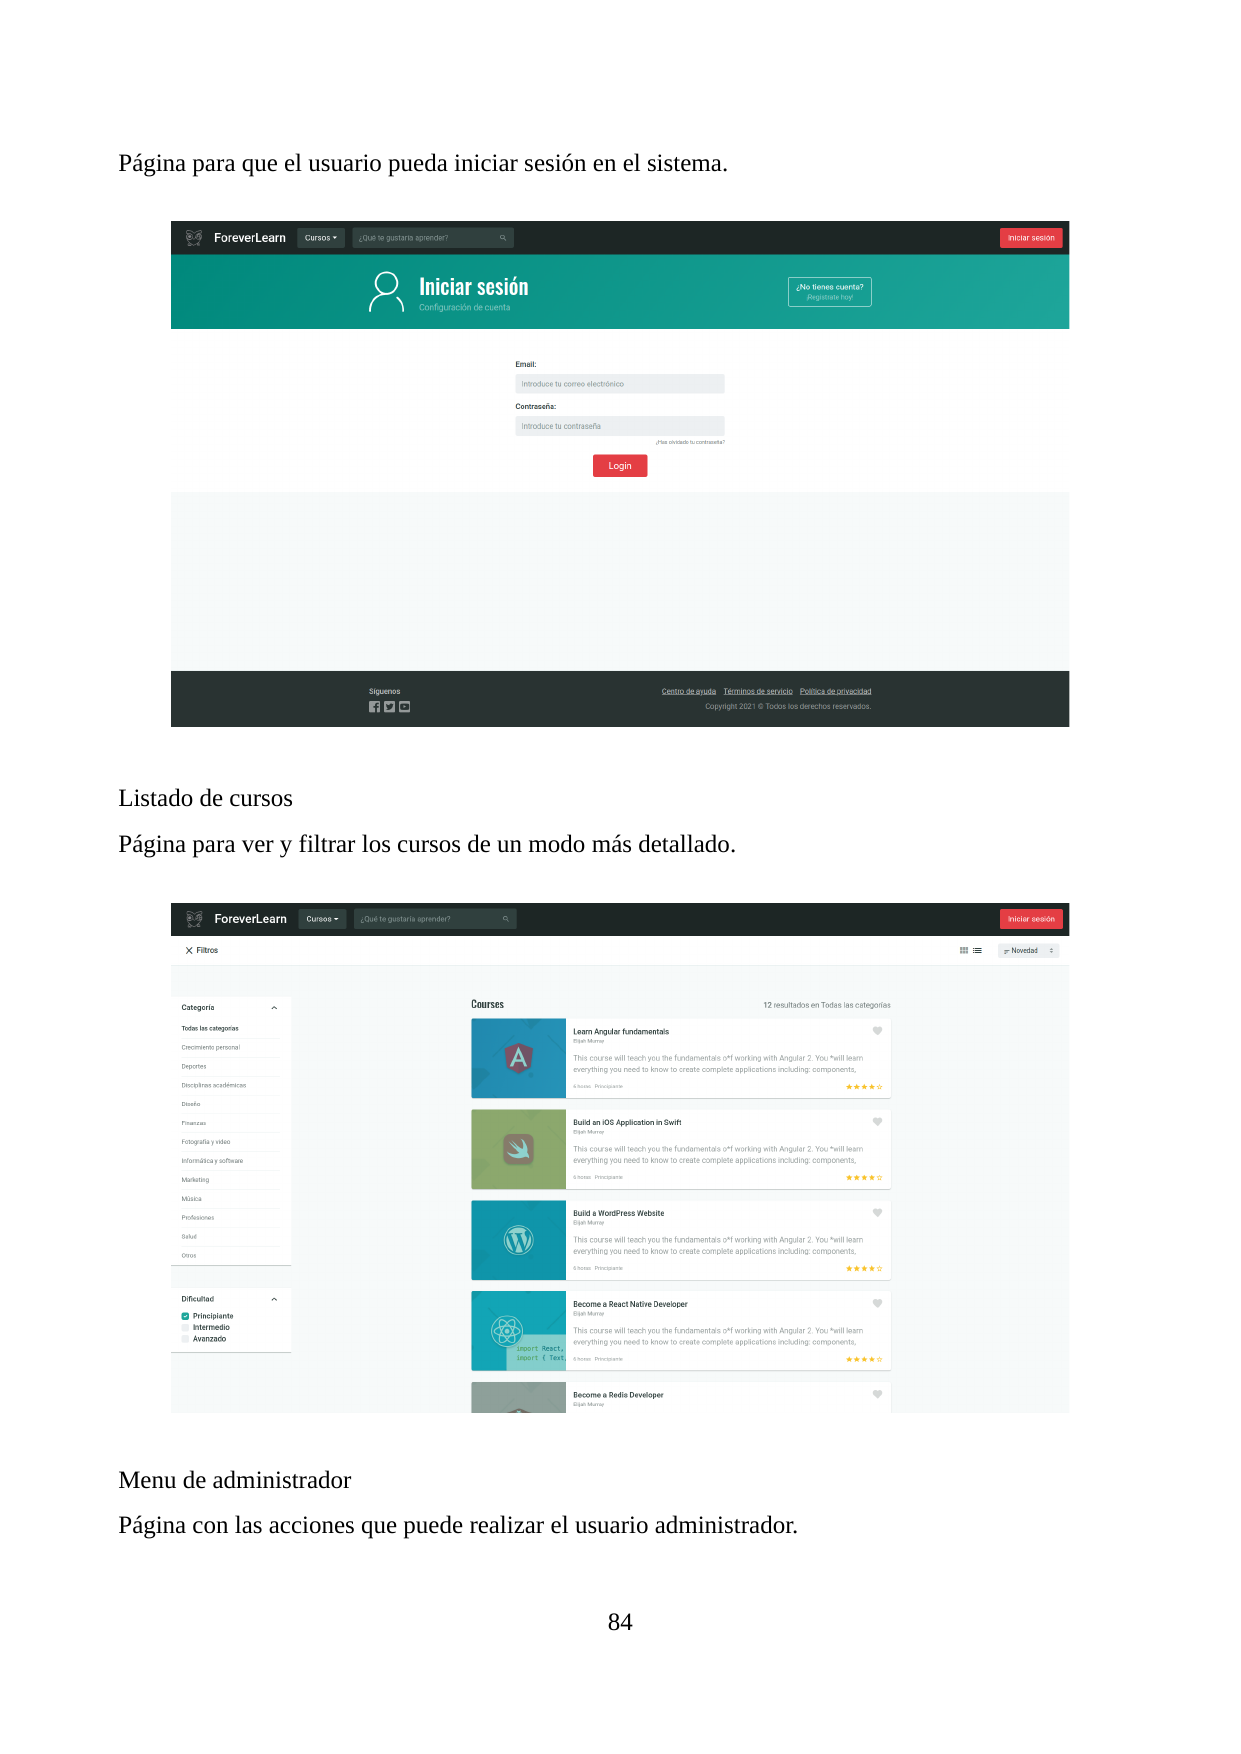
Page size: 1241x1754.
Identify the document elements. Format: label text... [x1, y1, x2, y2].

text Página para ver y filtrar los cursos de un modo más detallado. [118, 829, 1017, 858]
text Listado de cursos [118, 783, 1017, 812]
picture [171, 903, 1070, 1413]
text Menu de administrador [118, 1465, 1017, 1493]
picture [171, 221, 1070, 727]
text Página con las acciones que puede realizar el usuario administrador. [118, 1510, 1017, 1539]
text Página para que el usuario pueda iniciar sesión en el sistema. [118, 148, 1017, 176]
